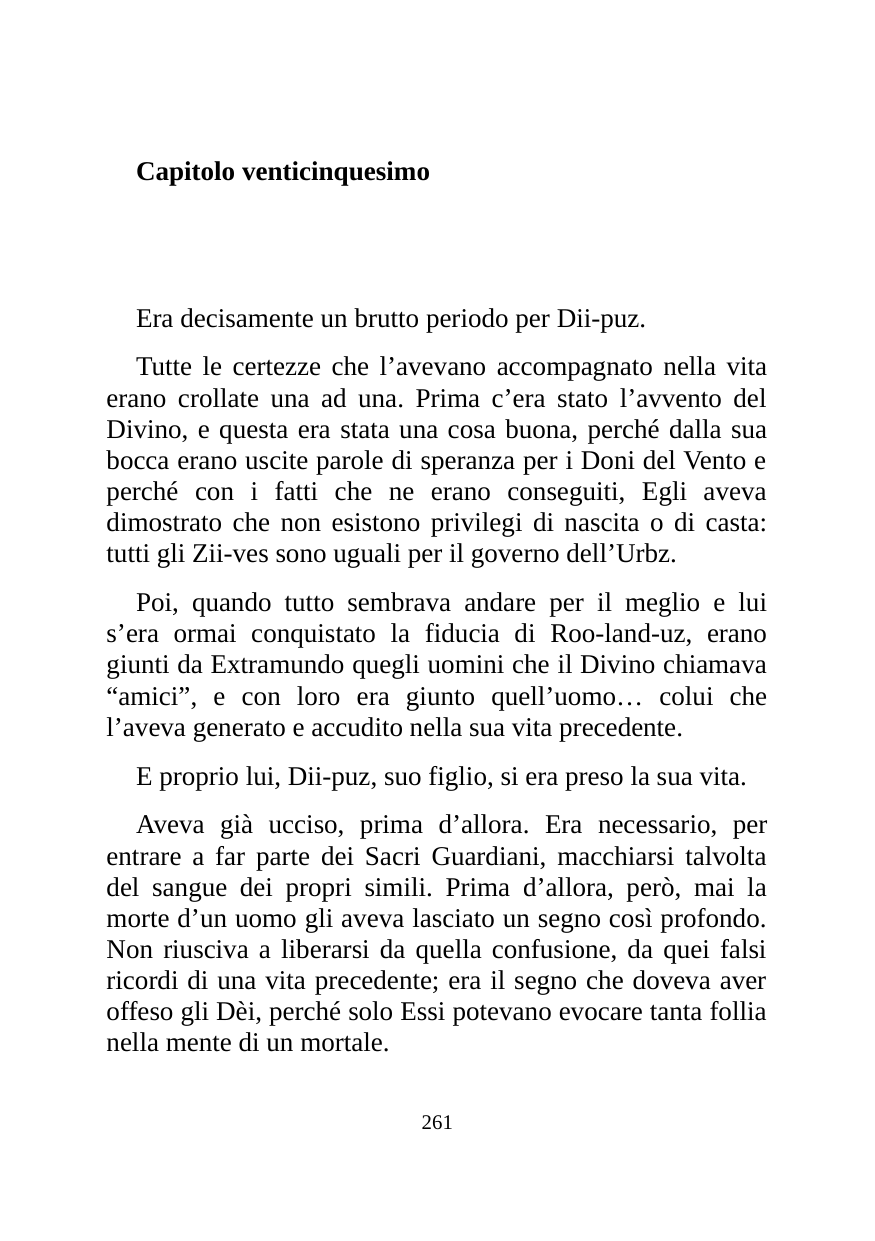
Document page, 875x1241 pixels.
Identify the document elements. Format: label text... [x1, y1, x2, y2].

text Poi, quando tutto sembrava andare per il meglio e lui s’era ormai conquistato la fiducia di Roo-land-uz, erano giunti da Extramundo quegli uomini che il Divino chiamava “amici”, e con loro era giunto quell’uomo… colui che l’aveva generato e accudito nella sua vita precedente. [106, 586, 768, 742]
text Capitolo venticinquesimo [106, 155, 768, 186]
text Tutte le certezze che l’avevano accompagnato nella vita erano crollate una ad una. Prima c’era stato l’avvento del Divino, e questa era stata una cosa buona, perché dalla sua bocca erano uscite parole di speranza per i Doni del Vento e perché con i fatti che ne erano conseguiti, Egli aveva dimostrato che non esistono privilegi di nascita o di casta: tutti gli Zii-ves sono uguali per il governo dell’Urbz. [106, 351, 768, 568]
text Aveva già ucciso, prima d’allora. Era necessario, per entrare a far parte dei Sacri Guardiani, macchiarsi talvolta del sangue dei propri simili. Prima d’allora, però, mai la morte d’un uomo gli aveva lasciato un segno così profondo. Non riusciva a liberarsi da quella confusione, da quei falsi ricordi di una vita precedente; era il segno che doveva aver offeso gli Dèi, perché solo Essi potevano evocare tanta follia nella mente di un mortale. [106, 808, 768, 1058]
text Era decisamente un brutto periodo per Dii-puz. [106, 302, 768, 333]
text E proprio lui, Dii-puz, suo figlio, si era preso la sua vita. [106, 760, 768, 791]
